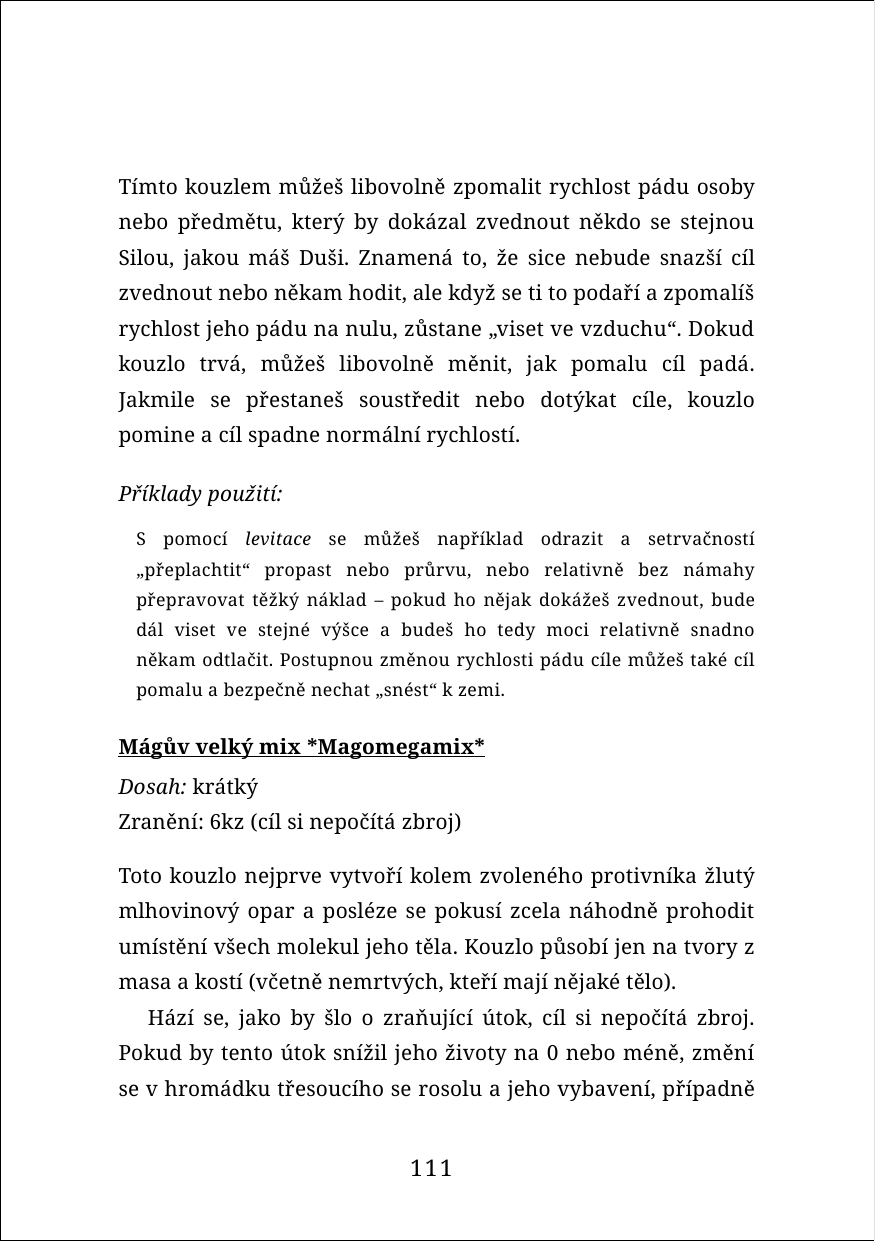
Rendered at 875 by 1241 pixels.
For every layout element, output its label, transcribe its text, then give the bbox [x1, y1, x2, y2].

text Toto kouzlo nejprve vytvoří kolem zvoleného protivníka žlutý mlhovinový opar a posléze se pokusí zcela náhodně prohodit umístění všech molekul jeho těla. Kouzlo působí jen na tvory z masa a kostí (včetně nemrtvých, kteří mají nějaké tělo). Hází se, jako by šlo o zraňující útok, cíl si nepočítá zbroj. Pokud by tento útok snížil jeho životy na 0 nebo méně, změní se v hromádku třesoucího se rosolu a jeho vybavení, případně [118, 861, 756, 1102]
text S pomocí levitace se můžeš například odrazit a setrvačností „přeplachtit“ propast nebo průrvu, nebo relativně bez námahy přepravovat těžký náklad – pokud ho nějak dokážeš zvednout, bude dál viset ve stejné výšce a budeš ho tedy moci relativně snadno někam odtlačit. Postupnou změnou rychlosti pádu cíle můžeš také cíl pomalu a bezpečně nechat „snést“ k zemi. [136, 527, 756, 702]
text Příklady použití: [118, 479, 756, 508]
subtitle Mágův velký mix *Magomegamix* [118, 732, 756, 760]
text Dosah: krátký Zranění: 6kz (cíl si nepočítá zbroj) [118, 772, 756, 836]
text Tímto kouzlem můžeš libovolně zpomalit rychlost pádu osoby nebo předmětu, který by dokázal zvednout někdo se stejnou Silou, jakou máš Duši. Znamená to, že sice nebude snazší cíl zvednout nebo někam hodit, ale když se ti to podaří a zpomalíš rychlost jeho pádu na nulu, zůstane „viset ve vzduchu“. Dokud kouzlo trvá, můžeš libovolně měnit, jak pomalu cíl padá. Jakmile se přestaneš soustředit nebo dotýkat cíle, kouzlo pomine a cíl spadne normální rychlostí. [118, 172, 756, 449]
